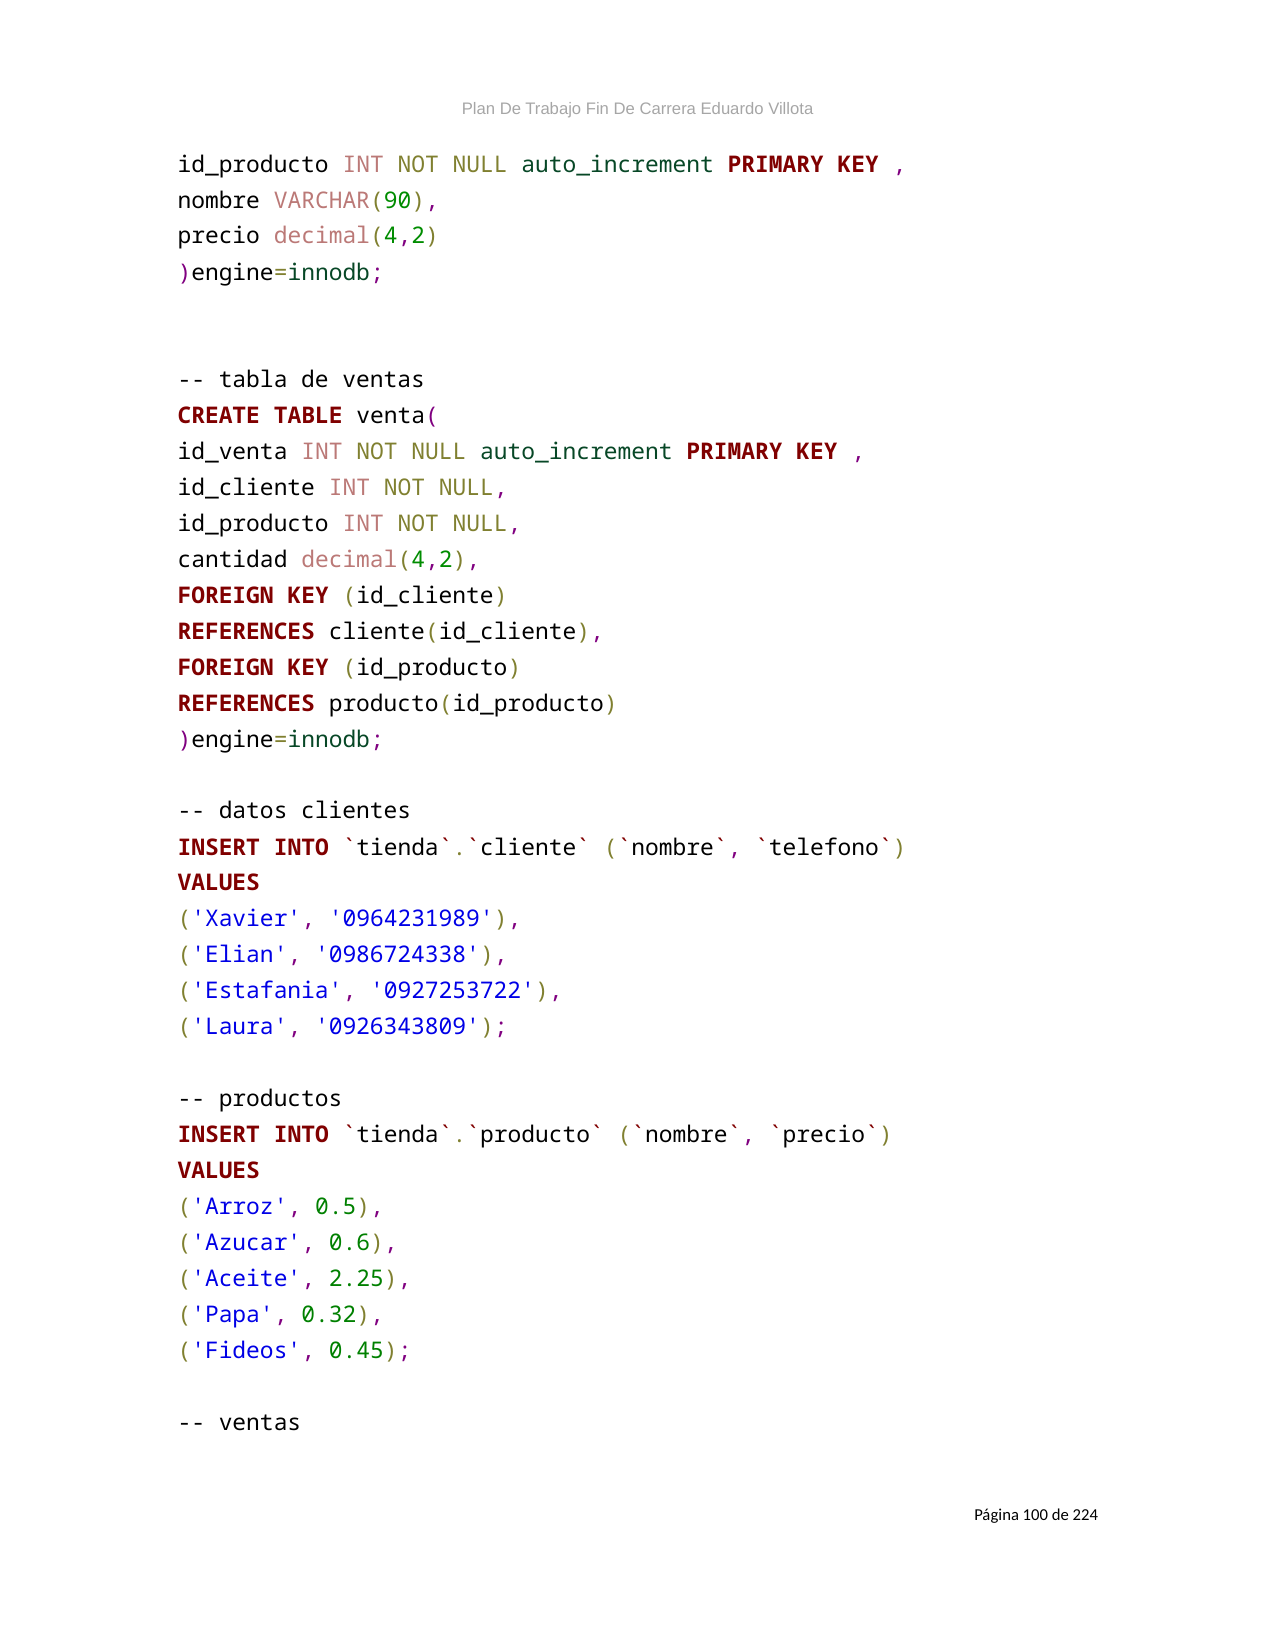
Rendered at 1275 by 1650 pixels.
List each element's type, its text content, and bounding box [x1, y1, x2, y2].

text id_cliente INT NOT NULL, [177, 471, 1098, 502]
text ('Xavier', '0964231989'), [177, 902, 1098, 933]
text -- productos [177, 1082, 1098, 1113]
text INSERT INTO `tienda`.`cliente` (`nombre`, `telefono`) [177, 830, 1098, 862]
text id_producto INT NOT NULL auto_increment PRIMARY KEY , [177, 148, 1098, 179]
text )engine=innodb; [177, 255, 1098, 287]
text ('Estafania', '0927253722'), [177, 974, 1098, 1005]
text FOREIGN KEY (id_cliente) [177, 579, 1098, 610]
text INSERT INTO `tienda`.`producto` (`nombre`, `precio`) [177, 1118, 1098, 1149]
text cantidad decimal(4,2), [177, 543, 1098, 574]
text ('Azucar', 0.6), [177, 1226, 1098, 1257]
text FOREIGN KEY (id_producto) [177, 651, 1098, 682]
text -- ventas [177, 1405, 1098, 1437]
text ('Elian', '0986724338'), [177, 938, 1098, 969]
text ('Fideos', 0.45); [177, 1333, 1098, 1365]
text precio decimal(4,2) [177, 219, 1098, 251]
text ('Laura', '0926343809'); [177, 1010, 1098, 1041]
text VALUES [177, 1154, 1098, 1185]
text -- tabla de ventas [177, 363, 1098, 394]
text CREATE TABLE venta( [177, 399, 1098, 430]
text -- datos clientes [177, 794, 1098, 826]
text id_producto INT NOT NULL, [177, 507, 1098, 538]
text id_venta INT NOT NULL auto_increment PRIMARY KEY , [177, 435, 1098, 466]
text ('Arroz', 0.5), [177, 1190, 1098, 1221]
text ('Aceite', 2.25), [177, 1262, 1098, 1293]
text nombre VARCHAR(90), [177, 183, 1098, 215]
text )engine=innodb; [177, 723, 1098, 754]
text REFERENCES producto(id_producto) [177, 687, 1098, 718]
text VALUES [177, 866, 1098, 898]
text REFERENCES cliente(id_cliente), [177, 615, 1098, 646]
text ('Papa', 0.32), [177, 1298, 1098, 1329]
